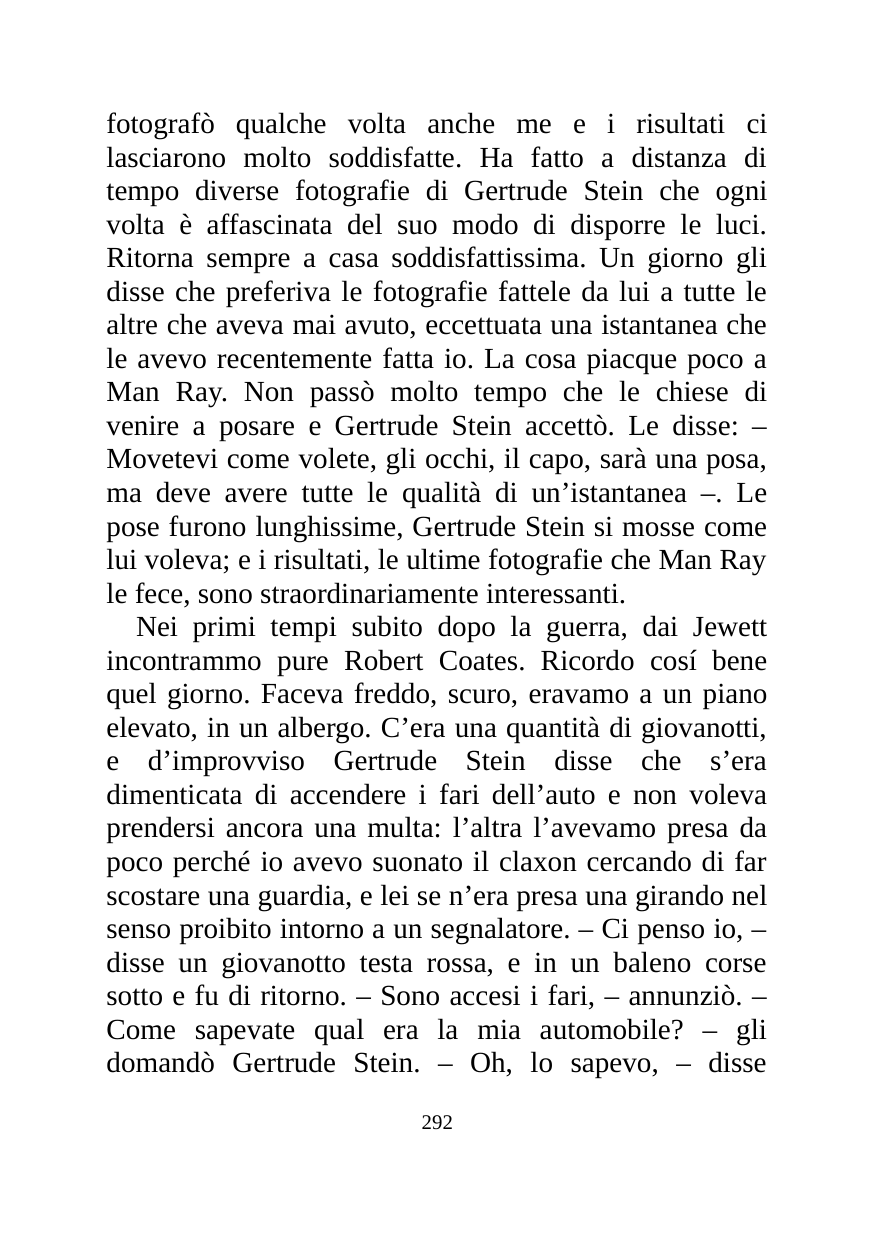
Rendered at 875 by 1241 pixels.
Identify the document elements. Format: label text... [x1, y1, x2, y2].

text fotografò qualche volta anche me e i risultati ci lasciarono molto soddisfatte. Ha fatto a distanza di tempo diverse fotografie di Gertrude Stein che ogni volta è affascinata del suo modo di disporre le luci. Ritorna sempre a casa soddisfattissima. Un giorno gli disse che preferiva le fotografie fattele da lui a tutte le altre che aveva mai avuto, eccettuata una istantanea che le avevo recentemente fatta io. La cosa piacque poco a Man Ray. Non passò molto tempo che le chiese di venire a posare e Gertrude Stein accettò. Le disse: – Movetevi come volete, gli occhi, il capo, sarà una posa, ma deve avere tutte le qualità di un’istantanea –. Le pose furono lunghissime, Gertrude Stein si mosse come lui voleva; e i risultati, le ultime fotografie che Man Ray le fece, sono straordinariamente interessanti. [106, 106, 768, 609]
text Nei primi tempi subito dopo la guerra, dai Jewett incontrammo pure Robert Coates. Ricordo cosí bene quel giorno. Faceva freddo, scuro, eravamo a un piano elevato, in un albergo. C’era una quantità di giovanotti, e d’improvviso Gertrude Stein disse che s’era dimenticata di accendere i fari dell’auto e non voleva prendersi ancora una multa: l’altra l’avevamo presa da poco perché io avevo suonato il claxon cercando di far scostare una guardia, e lei se n’era presa una girando nel senso proibito intorno a un segnalatore. – Ci penso io, – disse un giovanotto testa rossa, e in un baleno corse sotto e fu di ritorno. – Sono accesi i fari, – annunziò. – Come sapevate qual era la mia automobile? – gli domandò Gertrude Stein. – Oh, lo sapevo, – disse [106, 609, 768, 1079]
